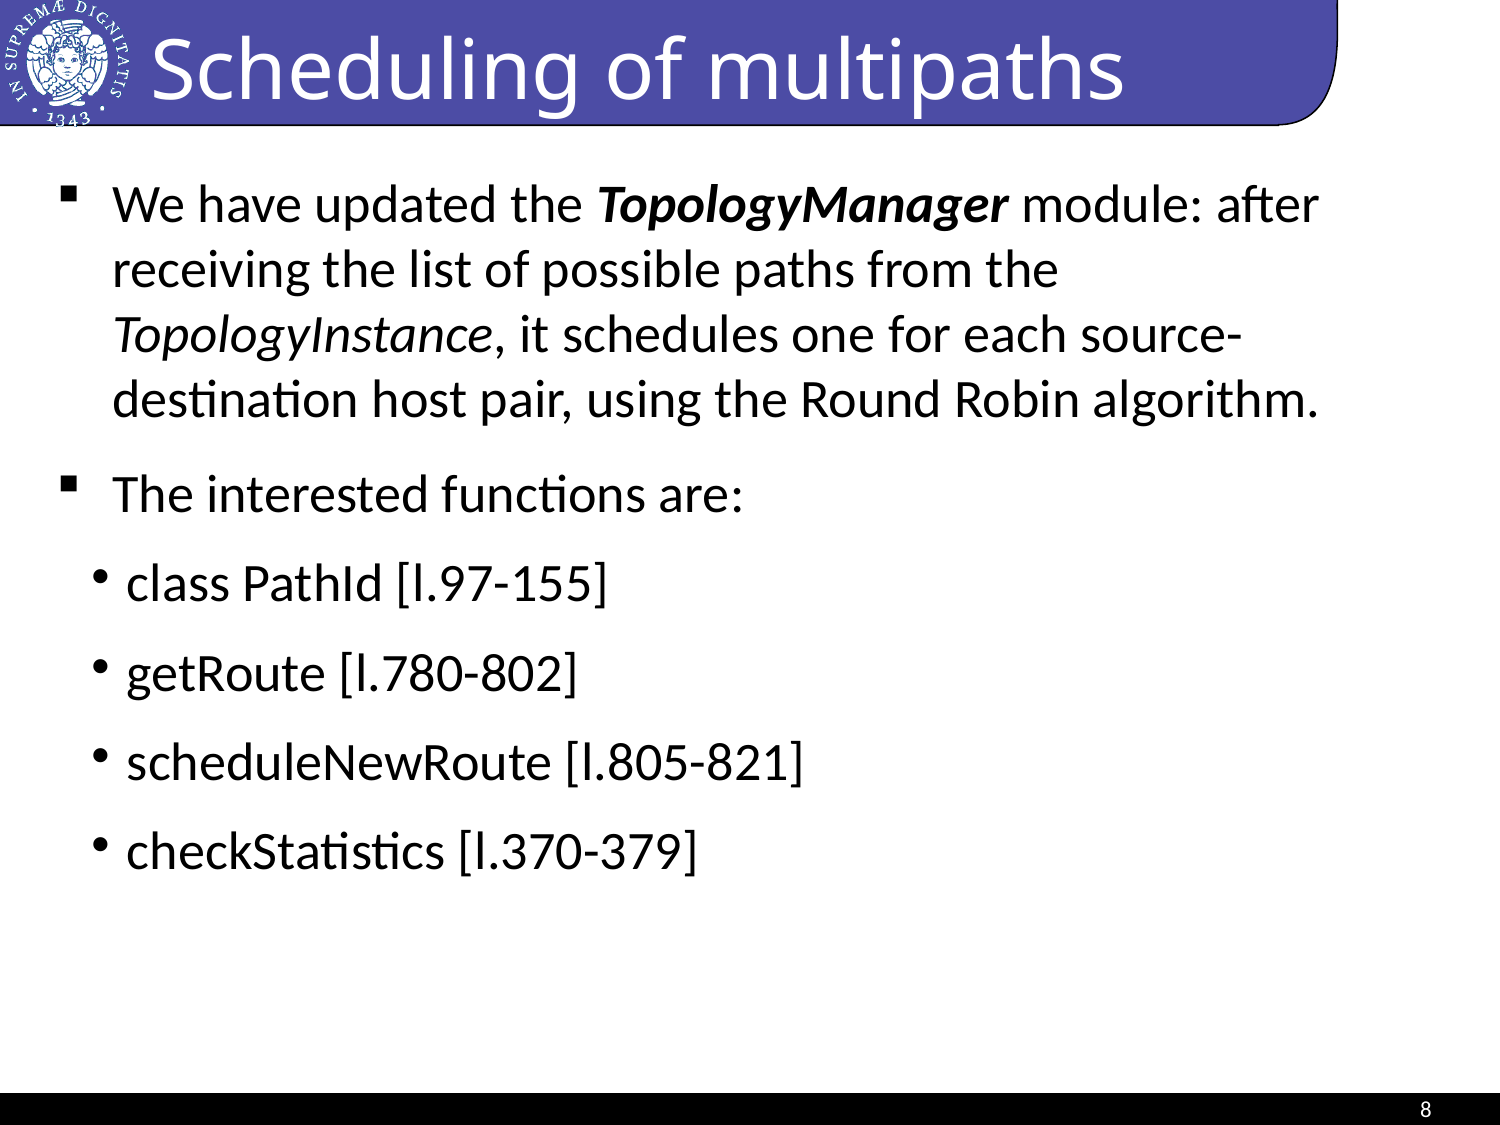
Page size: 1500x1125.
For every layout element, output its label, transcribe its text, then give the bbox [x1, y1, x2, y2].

picture [2, 0, 133, 130]
text_box We have updated the TopologyManager module: after receiving the list of possible paths from the TopologyInstance, it schedules one for each source-destination host pair, using the Round Robin algorithm. The interested functions are: class PathId [l.97-155] getRoute [l.780-802] scheduleNewRoute [l.805-821] checkStatistics [l.370-379] [41, 160, 1459, 1086]
text_box [2, 1086, 1500, 1125]
text_box Scheduling of multipaths [135, 7, 1341, 126]
